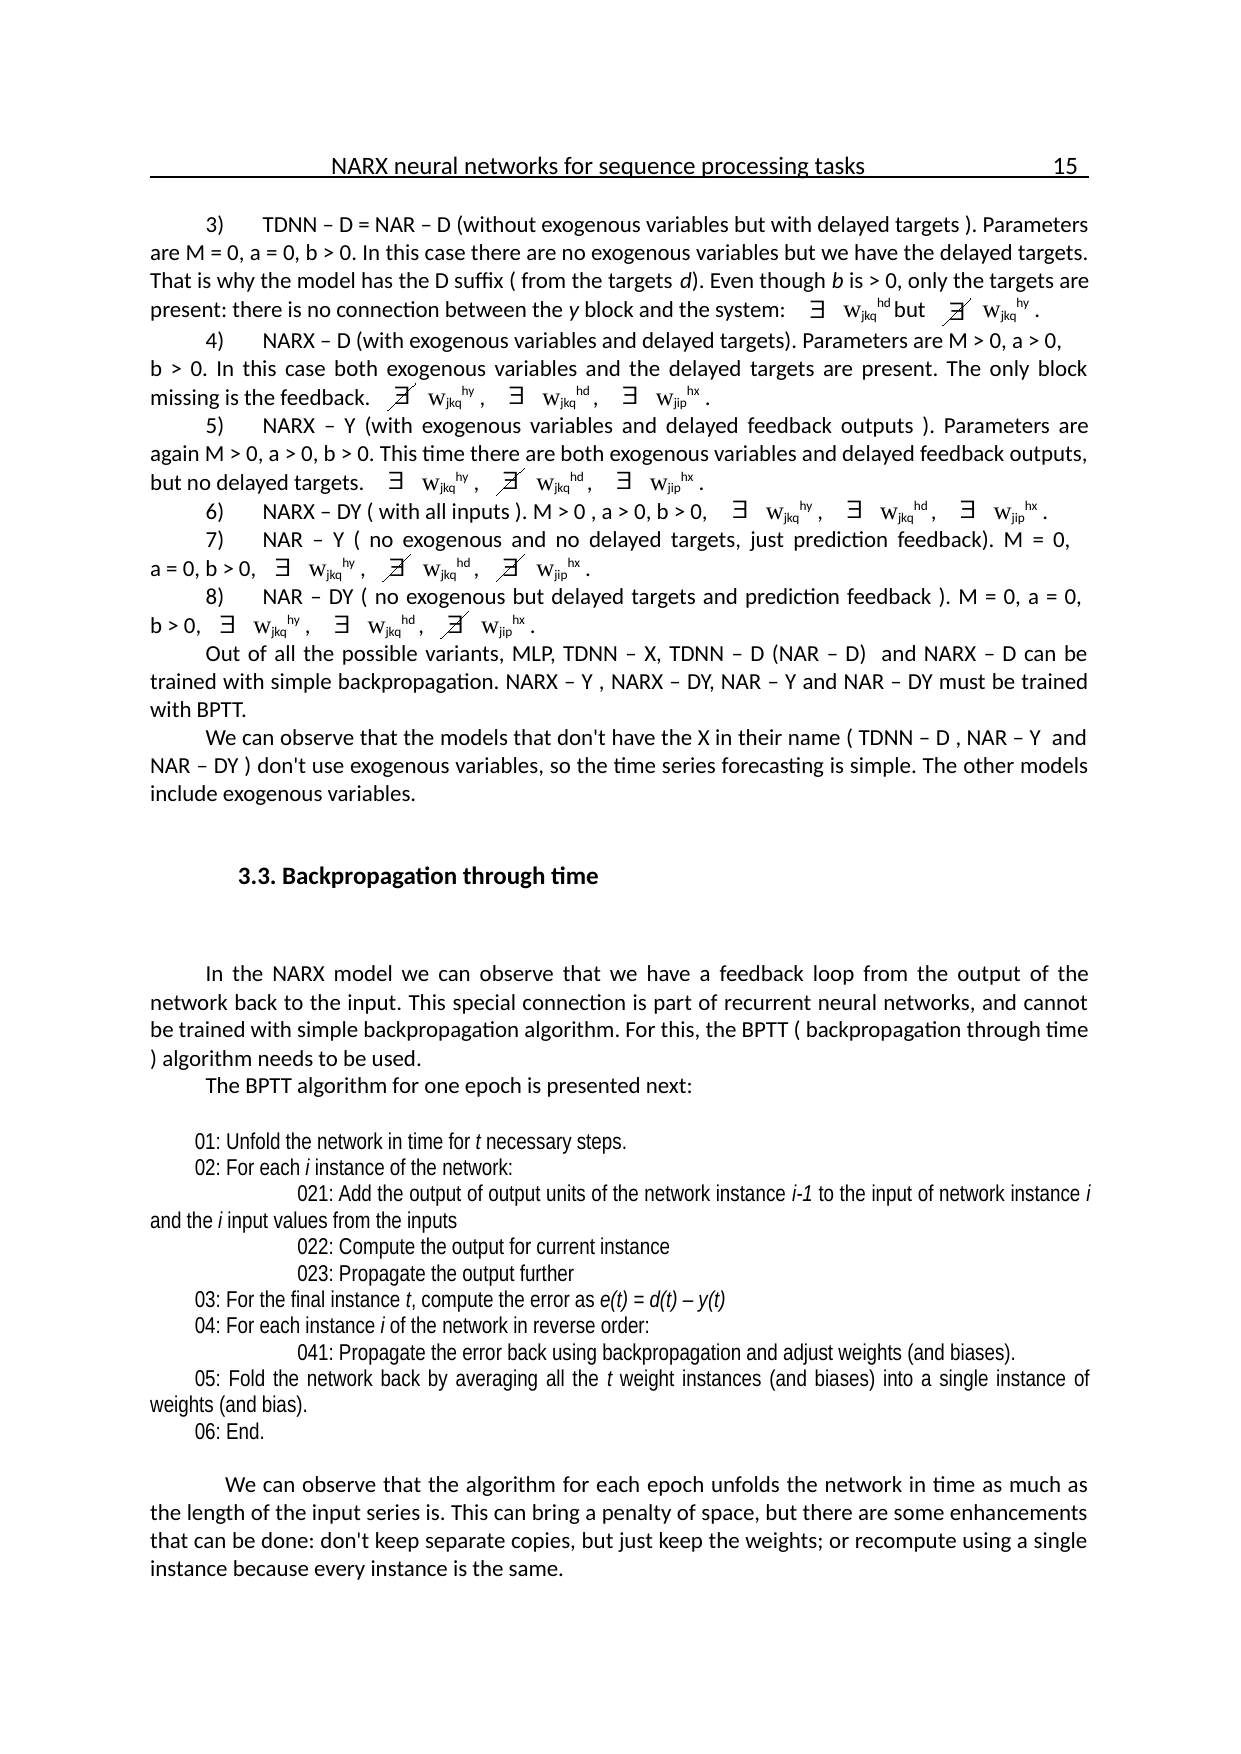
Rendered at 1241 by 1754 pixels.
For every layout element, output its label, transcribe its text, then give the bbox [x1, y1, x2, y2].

text 021: Add the output of output units of the network instance i-1 to the input of network instance i and the i input values from the inputs [150, 1180, 1090, 1233]
text 04: For each instance i of the network in reverse order: [150, 1312, 1090, 1338]
list b > 0. In this case both exogenous variables and the delayed targets are present. The only block missing is the feedback. wjkqhy , wjkqhd , wjiphx . [150, 354, 1090, 411]
text 01: Unfold the network in time for t necessary steps. [150, 1128, 1090, 1154]
text 06: End. [150, 1418, 1090, 1444]
text The BPTT algorithm for one epoch is presented next: [150, 1072, 1090, 1100]
text 03: For the final instance t, compute the error as e(t) = d(t) – y(t) [150, 1286, 1090, 1312]
text 041: Propagate the error back using backpropagation and adjust weights (and biases). [150, 1338, 1090, 1365]
text 05: Fold the network back by averaging all the t weight instances (and biases) into a single instance of weights (and bias). [150, 1365, 1090, 1418]
text We can observe that the models that don't have the X in their name ( TDNN – D , NAR – Y and NAR – DY ) don't use exogenous variables, so the time series forecasting is simple. The other models include exogenous variables. [150, 723, 1090, 807]
list NAR – DY ( no exogenous but delayed targets and prediction feedback ). M = 0, a = 0, b > 0,wjkqhy , wjkqhd , wjiphx . [150, 582, 1090, 639]
text 022: Compute the output for current instance [150, 1233, 1090, 1259]
text We can observe that the algorithm for each epoch unfolds the network in time as much as the length of the input series is. This can bring a penalty of space, but there are some enhancements that can be done: don't keep separate copies, but just keep the weights; or recompute using a single instance because every instance is the same. [150, 1470, 1090, 1582]
text 02: For each i instance of the network: [150, 1154, 1090, 1180]
list NARX – DY ( with all inputs ). M > 0 , a > 0, b > 0, wjkqhy , wjkqhd , wjiphx . [150, 496, 1090, 525]
list NARX – Y (with exogenous variables and delayed feedback outputs ). Parameters are again M > 0, a > 0, b > 0. This time there are both exogenous variables and delayed feedback outputs, but no delayed targets. wjkqhy , wjkqhd , wjiphx . [150, 411, 1090, 496]
text 023: Propagate the output further [150, 1259, 1090, 1286]
list TDNN – D = NAR – D (without exogenous variables but with delayed targets ). Parameters are M = 0, a = 0, b > 0. In this case there are no exogenous variables but we have the delayed targets. That is why the model has the D suffix ( from the targets d). Even though b is > 0, only the targets are present: there is no connection between the y block and the system: wjkqhd but wjkqhy . [150, 210, 1090, 326]
list NARX – D (with exogenous variables and delayed targets). Parameters are M > 0, a > 0, [150, 326, 1090, 354]
list NAR – Y ( no exogenous and no delayed targets, just prediction feedback). M = 0, a = 0, b > 0,wjkqhy , wjkqhd , wjiphx . [150, 525, 1090, 582]
text Out of all the possible variants, MLP, TDNN – X, TDNN – D (NAR – D) and NARX – D can be trained with simple backpropagation. NARX – Y , NARX – DY, NAR – Y and NAR – DY must be trained with BPTT. [150, 639, 1090, 723]
text In the NARX model we can observe that we have a feedback loop from the output of the network back to the input. This special connection is part of recurrent neural networks, and cannot be trained with simple backpropagation algorithm. For this, the BPTT ( backpropagation through time ) algorithm needs to be used. [150, 959, 1090, 1072]
subtitle 3.3. Backpropagation through time [210, 861, 1090, 891]
